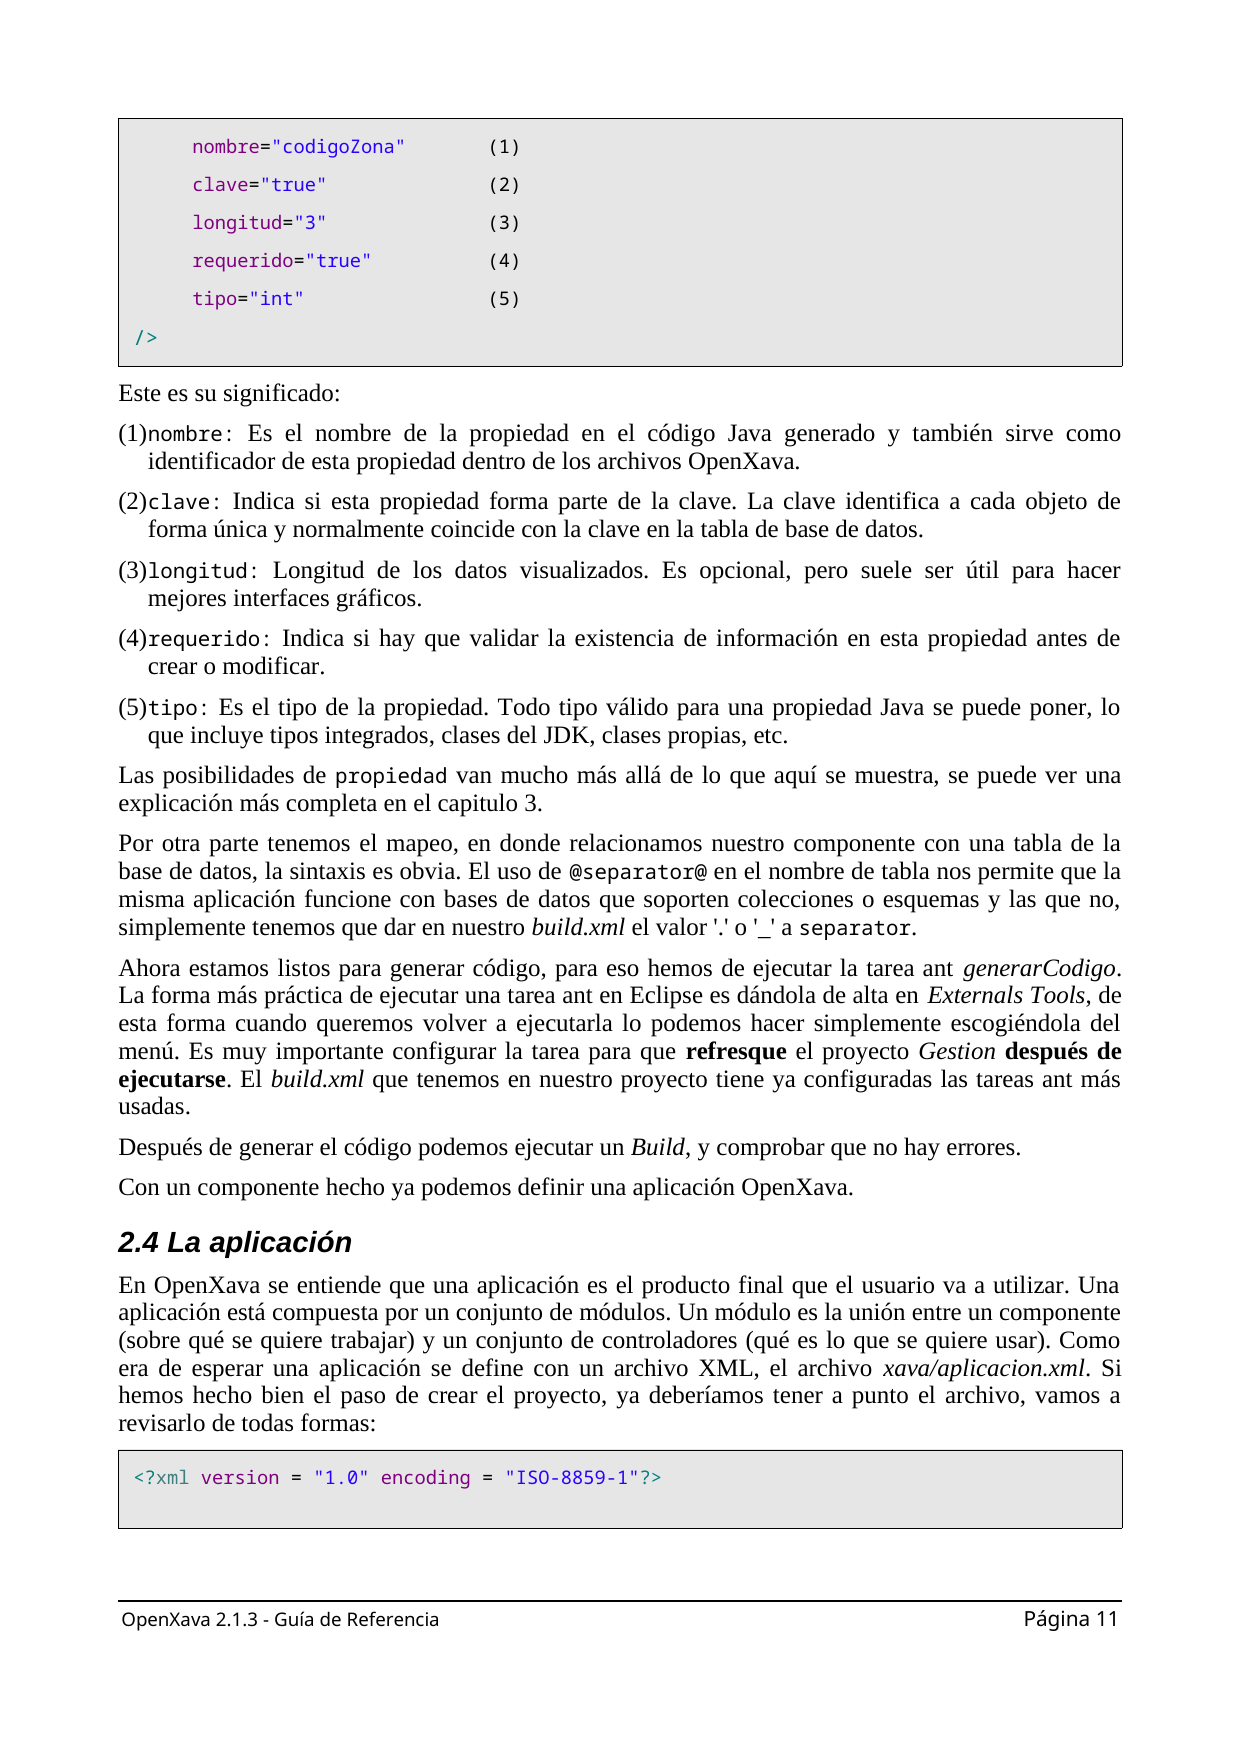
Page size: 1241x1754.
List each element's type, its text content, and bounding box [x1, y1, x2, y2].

text En OpenXava se entiende que una aplicación es el producto final que el usuario va a utilizar. Una aplicación está compuesta por un conjunto de módulos. Un módulo es la unión entre un componente (sobre qué se quiere trabajar) y un conjunto de controladores (qué es lo que se quiere usar). Como era de esperar una aplicación se define con un archivo XML, el archivo xava/aplicacion.xml. Si hemos hecho bien el paso de crear el proyecto, ya deberíamos tener a punto el archivo, vamos a revisarlo de todas formas: [118, 1271, 1122, 1437]
text nombre="codigoZona" (1) [119, 119, 1122, 156]
text requerido="true" (4) [119, 232, 1122, 270]
list tipo: Es el tipo de la propiedad. Todo tipo válido para una propiedad Java se puede poner, lo que incluye tipos integrados, clases del JDK, clases propias, etc. [118, 693, 1122, 749]
text Después de generar el código podemos ejecutar un Build, y comprobar que no hay errores. [118, 1133, 1122, 1160]
text tipo="int" (5) [119, 270, 1122, 308]
text <?xml version = "1.0" encoding = "ISO-8859-1"?> [119, 1451, 1122, 1488]
text Ahora estamos listos para generar código, para eso hemos de ejecutar la tarea ant generarCodigo. La forma más práctica de ejecutar una tarea ant en Eclipse es dándola de alta en Externals Tools, de esta forma cuando queremos volver a ejecutarla lo podemos hacer simplemente escogiéndola del menú. Es muy importante configurar la tarea para que refresque el proyecto Gestion después de ejecutarse. El build.xml que tenemos en nuestro proyecto tiene ya configuradas las tareas ant más usadas. [118, 954, 1122, 1120]
text /> [119, 308, 1122, 366]
text longitud="3" (3) [119, 194, 1122, 232]
list requerido: Indica si hay que validar la existencia de información en esta propiedad antes de crear o modificar. [118, 624, 1122, 680]
list clave: Indica si esta propiedad forma parte de la clave. La clave identifica a cada objeto de forma única y normalmente coincide con la clave en la tabla de base de datos. [118, 487, 1122, 543]
subtitle La aplicación [118, 1226, 1122, 1258]
list longitud: Longitud de los datos visualizados. Es opcional, pero suele ser útil para hacer mejores interfaces gráficos. [118, 556, 1122, 612]
list nombre: Es el nombre de la propiedad en el código Java generado y también sirve como identificador de esta propiedad dentro de los archivos OpenXava. [118, 419, 1122, 475]
text Con un componente hecho ya podemos definir una aplicación OpenXava. [118, 1173, 1122, 1201]
text Las posibilidades de propiedad van mucho más allá de lo que aquí se muestra, se puede ver una explicación más completa en el capitulo 3. [118, 761, 1122, 817]
text Por otra parte tenemos el mapeo, en donde relacionamos nuestro componente con una tabla de la base de datos, la sintaxis es obvia. El uso de @separator@ en el nombre de tabla nos permite que la misma aplicación funcione con bases de datos que soporten colecciones o esquemas y las que no, simplemente tenemos que dar en nuestro build.xml el valor '.' o '_' a separator. [118, 829, 1122, 941]
text clave="true" (2) [119, 156, 1122, 194]
text Este es su significado: [118, 379, 1122, 406]
